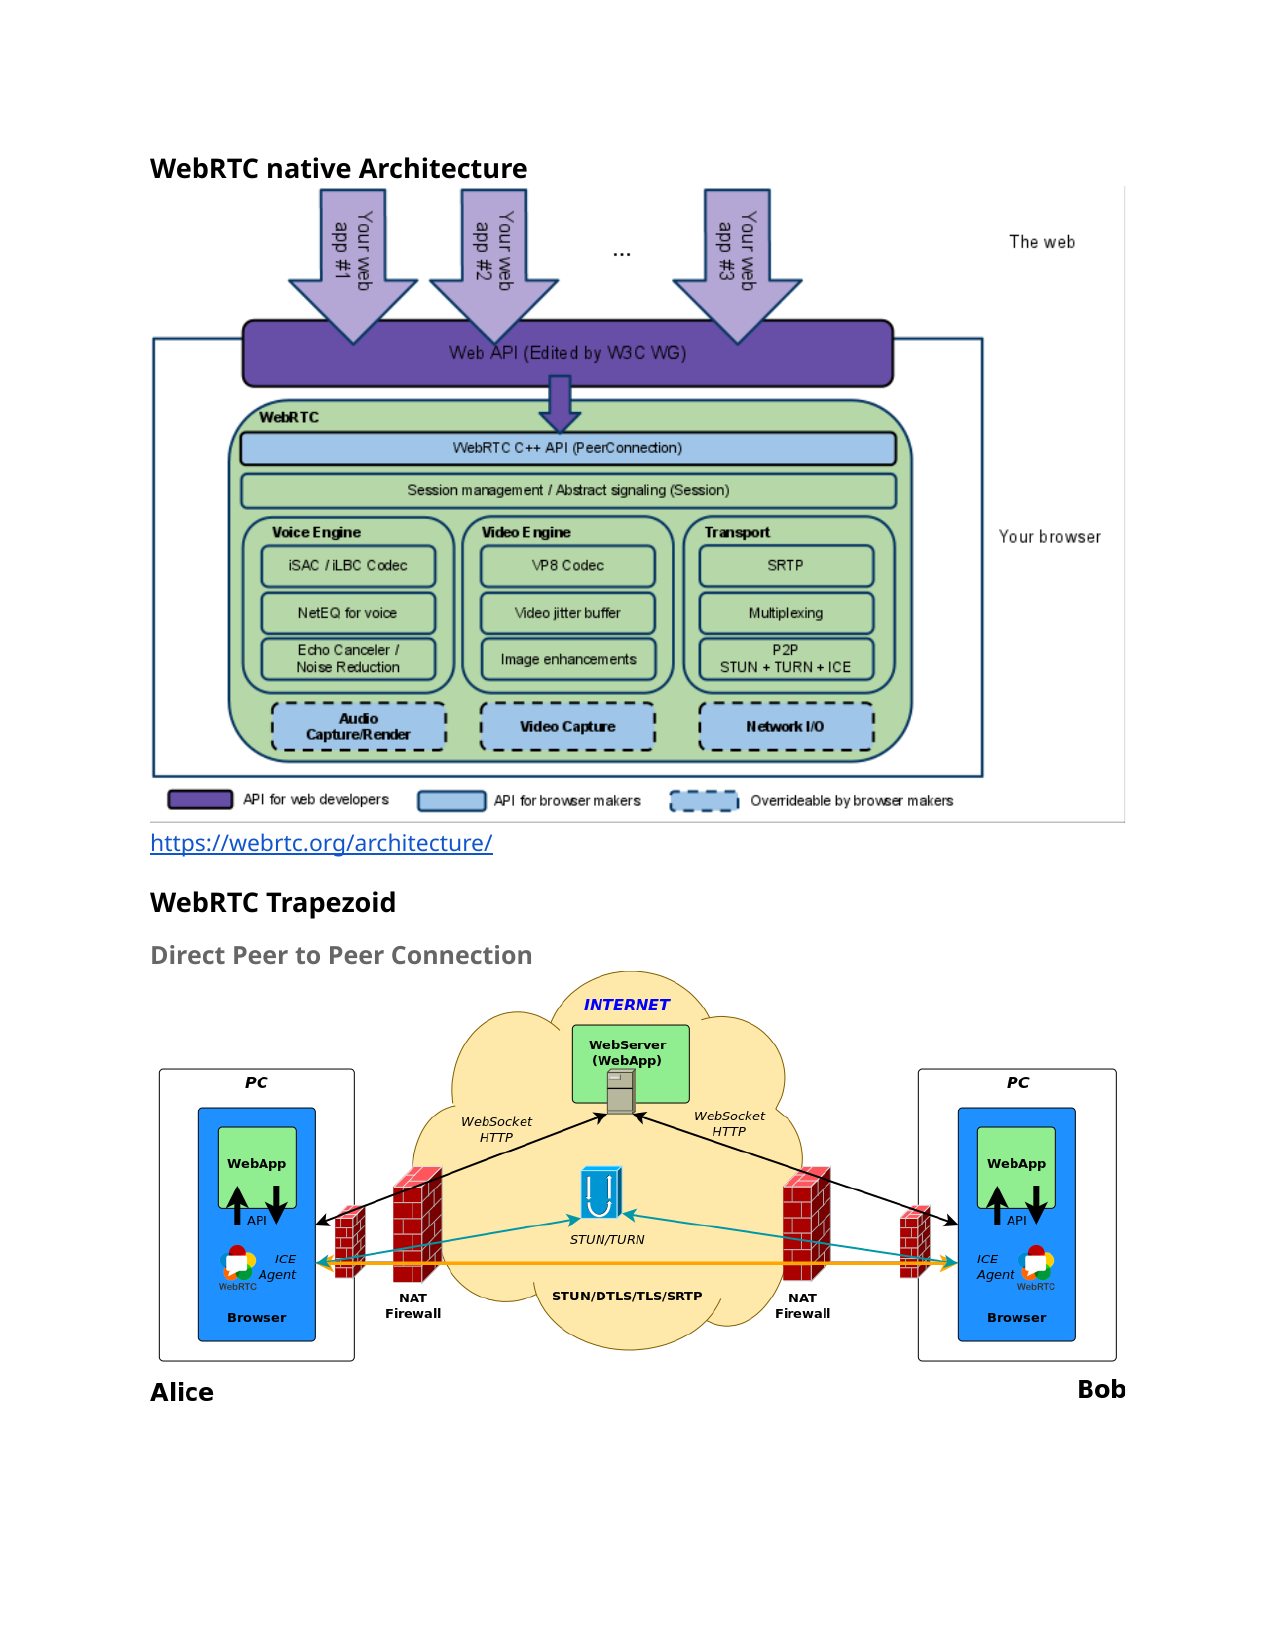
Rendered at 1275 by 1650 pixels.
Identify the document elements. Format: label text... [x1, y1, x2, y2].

subtitle WebRTC Trapezoid [150, 884, 1125, 921]
subtitle Direct Peer to Peer Connection [150, 937, 1125, 971]
text https://webrtc.org/architecture/ [150, 827, 1125, 858]
picture [150, 971, 1125, 1407]
picture [150, 186, 1125, 823]
subtitle WebRTC native Architecture [150, 150, 1125, 186]
